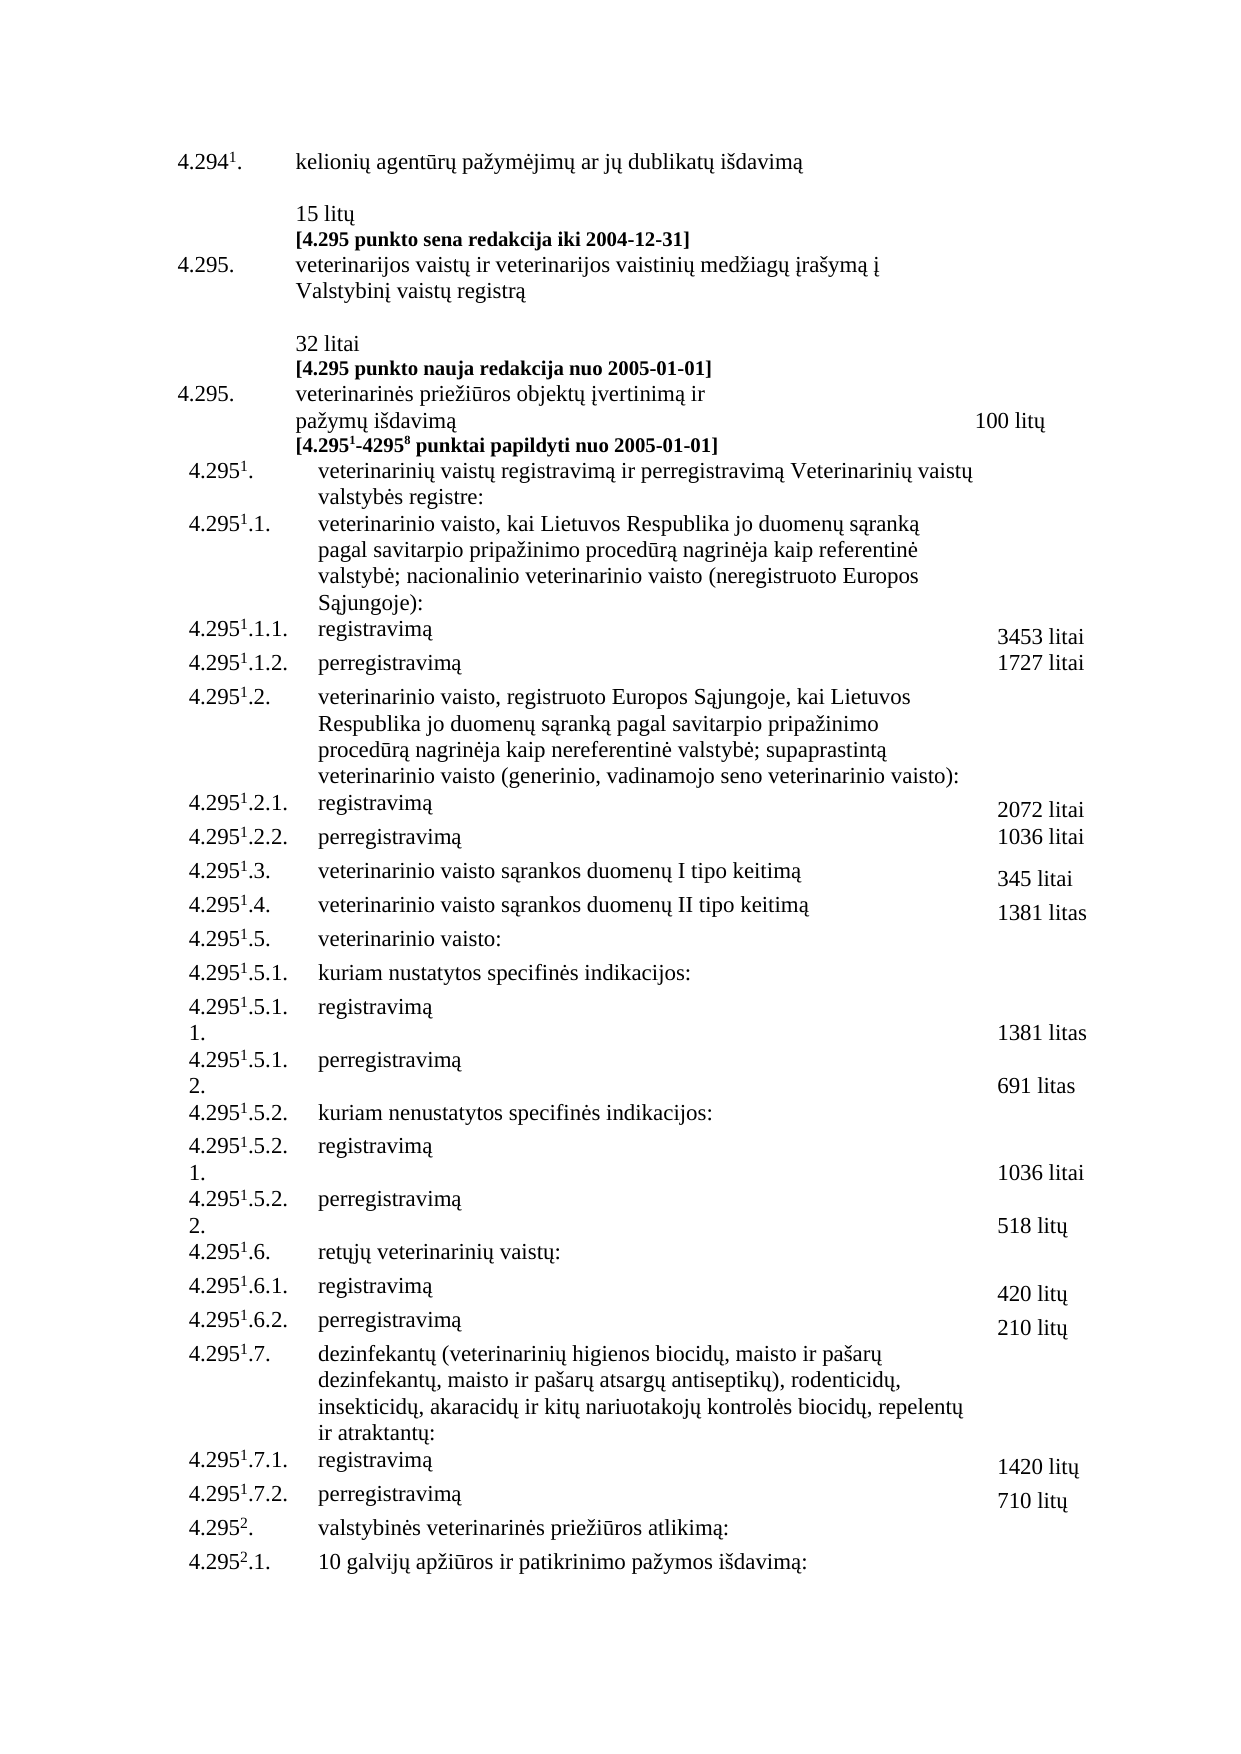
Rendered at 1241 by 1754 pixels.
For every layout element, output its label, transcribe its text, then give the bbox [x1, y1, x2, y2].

table_cell 1381 litas [986, 891, 1148, 925]
table_cell 4.2952. [177, 1514, 307, 1548]
table_cell [986, 683, 1148, 789]
table_cell [986, 510, 1148, 615]
table_cell 210 litų [986, 1306, 1148, 1340]
table_cell 4.2951.6.1. [177, 1272, 307, 1306]
table_cell perregistravimą [307, 649, 986, 683]
table_cell registravimą [307, 789, 986, 823]
table_cell 2072 litai [986, 789, 1148, 823]
table_cell 4.2951.7.1. [177, 1446, 307, 1480]
table_cell [986, 1099, 1148, 1133]
table_cell 4.2951.5.1.1. [177, 993, 307, 1046]
table_cell 518 litų [986, 1185, 1148, 1238]
table_cell 4.2951.5.2. [177, 1099, 307, 1133]
table_cell 4.2951.5. [177, 925, 307, 959]
table_cell 4.2952.1. [177, 1548, 307, 1582]
table_cell 4.2951.6.2. [177, 1306, 307, 1340]
text 4.295. veterinarinės priežiūros objektų įvertinimą ir [177, 380, 1122, 407]
table_cell veterinarinio vaisto sąrankos duomenų II tipo keitimą [307, 891, 986, 925]
table_cell 4.2951.2. [177, 683, 307, 789]
table_cell 4.2951.5.2.2. [177, 1185, 307, 1238]
table_header veterinarinių vaistų registravimą ir perregistravimą Veterinarinių vaistų valstybės registre: [307, 457, 986, 510]
table_header 4.2951. [177, 457, 307, 510]
table_cell [986, 1514, 1148, 1548]
table_cell registravimą [307, 993, 986, 1046]
table_cell registravimą [307, 1133, 986, 1185]
table_cell [986, 1238, 1148, 1272]
table_cell 4.2951.5.2.1. [177, 1133, 307, 1185]
table_cell 4.2951.4. [177, 891, 307, 925]
table_cell dezinfekantų (veterinarinių higienos biocidų, maisto ir pašarų dezinfekantų, maisto ir pašarų atsargų antiseptikų), rodenticidų, insekticidų, akaracidų ir kitų nariuotakojų kontrolės biocidų, repelentų ir atraktantų: [307, 1340, 986, 1446]
table_cell 4.2951.1.2. [177, 649, 307, 683]
table_cell 1036 litai [986, 823, 1148, 857]
table_cell 420 litų [986, 1272, 1148, 1306]
table_cell 4.2951.1.1. [177, 615, 307, 649]
table_cell perregistravimą [307, 1480, 986, 1514]
table_cell 4.2951.6. [177, 1238, 307, 1272]
table_cell 3453 litai [986, 615, 1148, 649]
table_cell [986, 1548, 1148, 1582]
table_cell veterinarinio vaisto, registruoto Europos Sąjungoje, kai Lietuvos Respublika jo duomenų sąranką pagal savitarpio pripažinimo procedūrą nagrinėja kaip nereferentinė valstybė; supaprastintą veterinarinio vaisto (generinio, vadinamojo seno veterinarinio vaisto): [307, 683, 986, 789]
table_cell 1420 litų [986, 1446, 1148, 1480]
text [4.2951-42958 punktai papildyti nuo 2005-01-01] [177, 433, 945, 457]
text [4.295 punkto sena redakcija iki 2004-12-31] [177, 227, 945, 251]
table_cell perregistravimą [307, 1185, 986, 1238]
table_cell 1381 litas [986, 993, 1148, 1046]
table_cell [986, 1340, 1148, 1446]
table_cell perregistravimą [307, 823, 986, 857]
table_cell perregistravimą [307, 1306, 986, 1340]
table_cell 10 galvijų apžiūros ir patikrinimo pažymos išdavimą: [307, 1548, 986, 1582]
table_cell perregistravimą [307, 1046, 986, 1098]
table_cell 4.2951.2.1. [177, 789, 307, 823]
table_cell kuriam nustatytos specifinės indikacijos: [307, 959, 986, 993]
table_cell 4.2951.7.2. [177, 1480, 307, 1514]
table_cell 4.2951.1. [177, 510, 307, 615]
table_cell [986, 925, 1148, 959]
table_cell registravimą [307, 1446, 986, 1480]
table_cell 1727 litai [986, 649, 1148, 683]
table_header [986, 457, 1148, 510]
table_cell registravimą [307, 1272, 986, 1306]
table_cell 4.2951.3. [177, 857, 307, 891]
table_cell veterinarinio vaisto: [307, 925, 986, 959]
table_cell retųjų veterinarinių vaistų: [307, 1238, 986, 1272]
table_cell 710 litų [986, 1480, 1148, 1514]
text pažymų išdavimą 100 litų [177, 407, 1137, 433]
table_cell 4.2951.7. [177, 1340, 307, 1446]
table_cell [986, 959, 1148, 993]
text 4.295. veterinarijos vaistų ir veterinarijos vaistinių medžiagų įrašymą į Valstybinį vaistų registrą 32 litai [177, 251, 945, 356]
table_cell 4.2951.5.1.2. [177, 1046, 307, 1098]
table_cell registravimą [307, 615, 986, 649]
table_cell 4.2951.2.2. [177, 823, 307, 857]
table_cell 691 litas [986, 1046, 1148, 1098]
text 4.2941. kelionių agentūrų pažymėjimų ar jų dublikatų išdavimą 15 litų [177, 148, 945, 227]
table_cell veterinarinio vaisto, kai Lietuvos Respublika jo duomenų sąranką pagal savitarpio pripažinimo procedūrą nagrinėja kaip referentinė valstybė; nacionalinio veterinarinio vaisto (neregistruoto Europos Sąjungoje): [307, 510, 986, 615]
table_cell kuriam nenustatytos specifinės indikacijos: [307, 1099, 986, 1133]
table_cell veterinarinio vaisto sąrankos duomenų I tipo keitimą [307, 857, 986, 891]
table_cell 345 litai [986, 857, 1148, 891]
table_cell 1036 litai [986, 1133, 1148, 1185]
text [4.295 punkto nauja redakcija nuo 2005-01-01] [177, 356, 945, 380]
table_cell valstybinės veterinarinės priežiūros atlikimą: [307, 1514, 986, 1548]
table_cell 4.2951.5.1. [177, 959, 307, 993]
